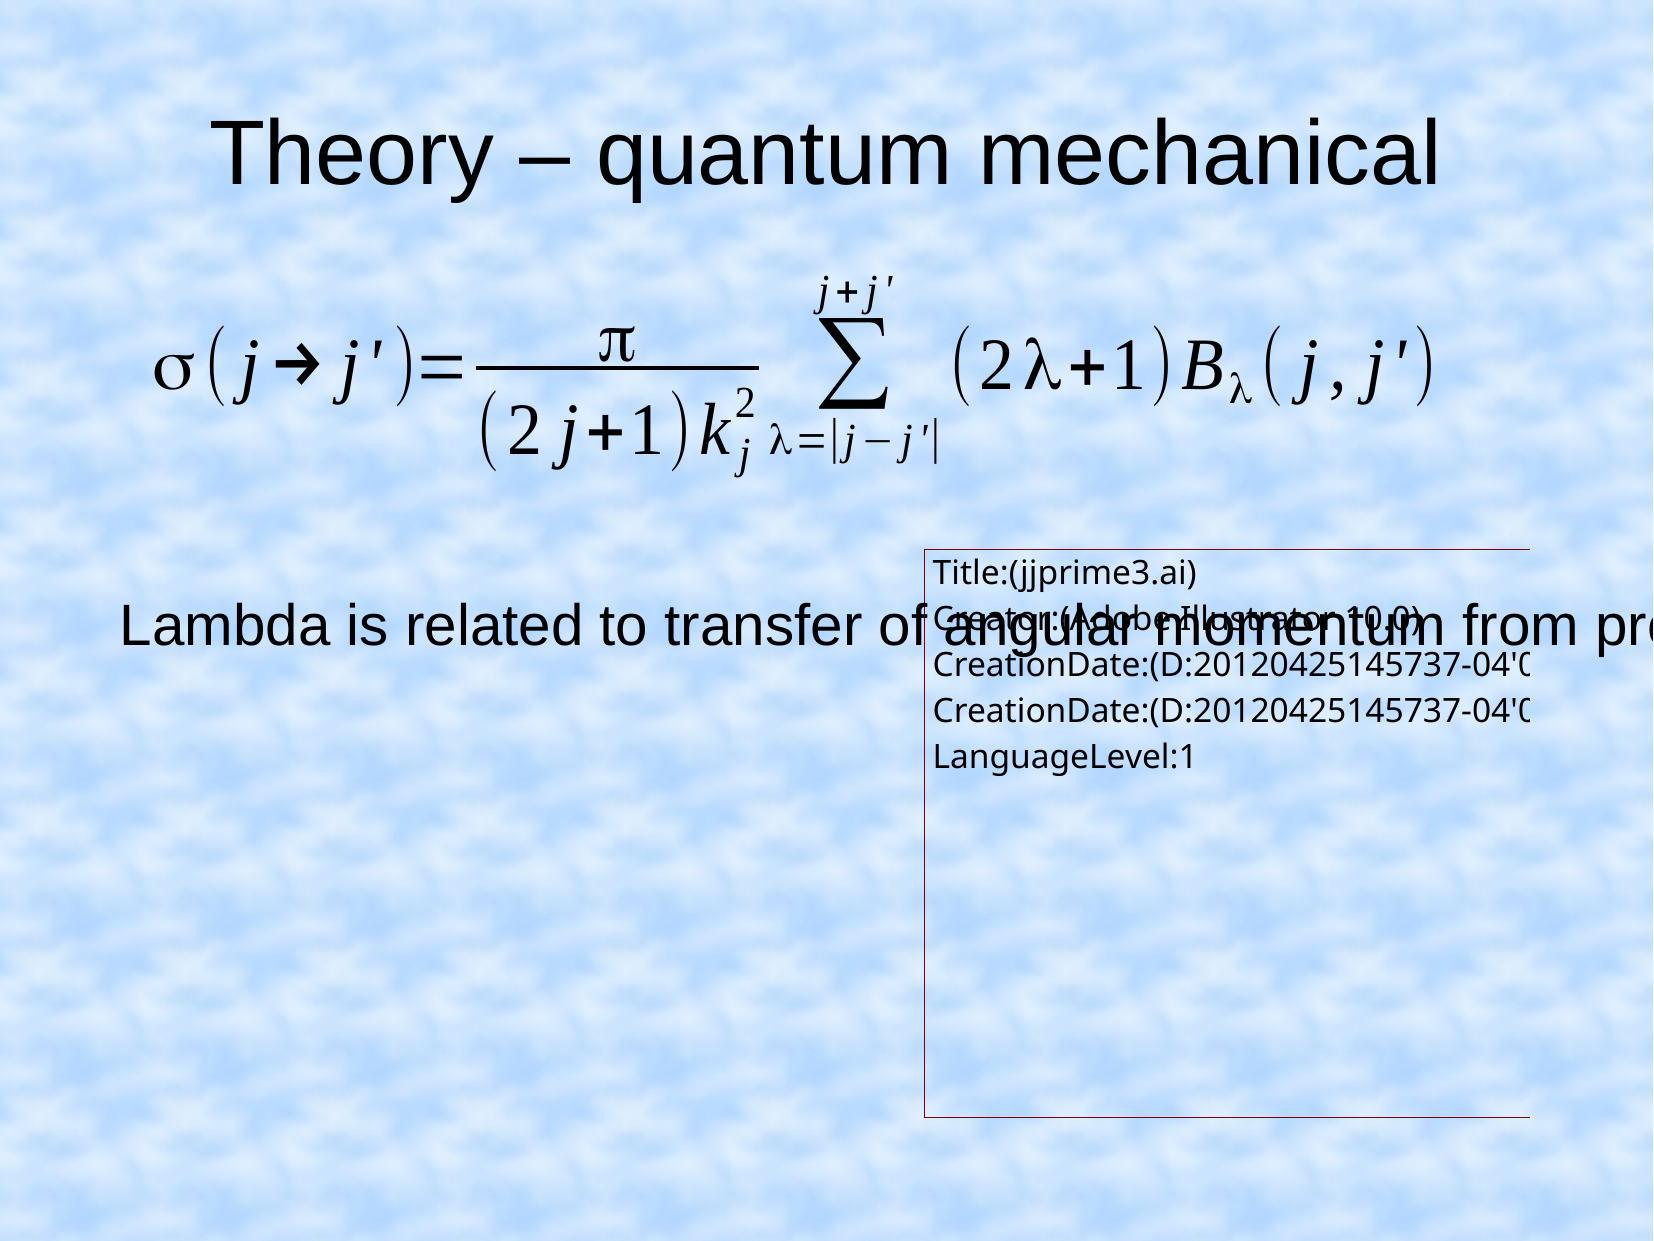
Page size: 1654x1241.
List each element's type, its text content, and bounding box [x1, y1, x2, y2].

text_box Lambda is related to transfer of angular momentum from projectile (He or Ar) to target NaK [105, 585, 1653, 666]
picture [0, 0, 1654, 1241]
title Theory – quantum mechanical [82, 49, 1571, 257]
chart [135, 264, 1456, 480]
